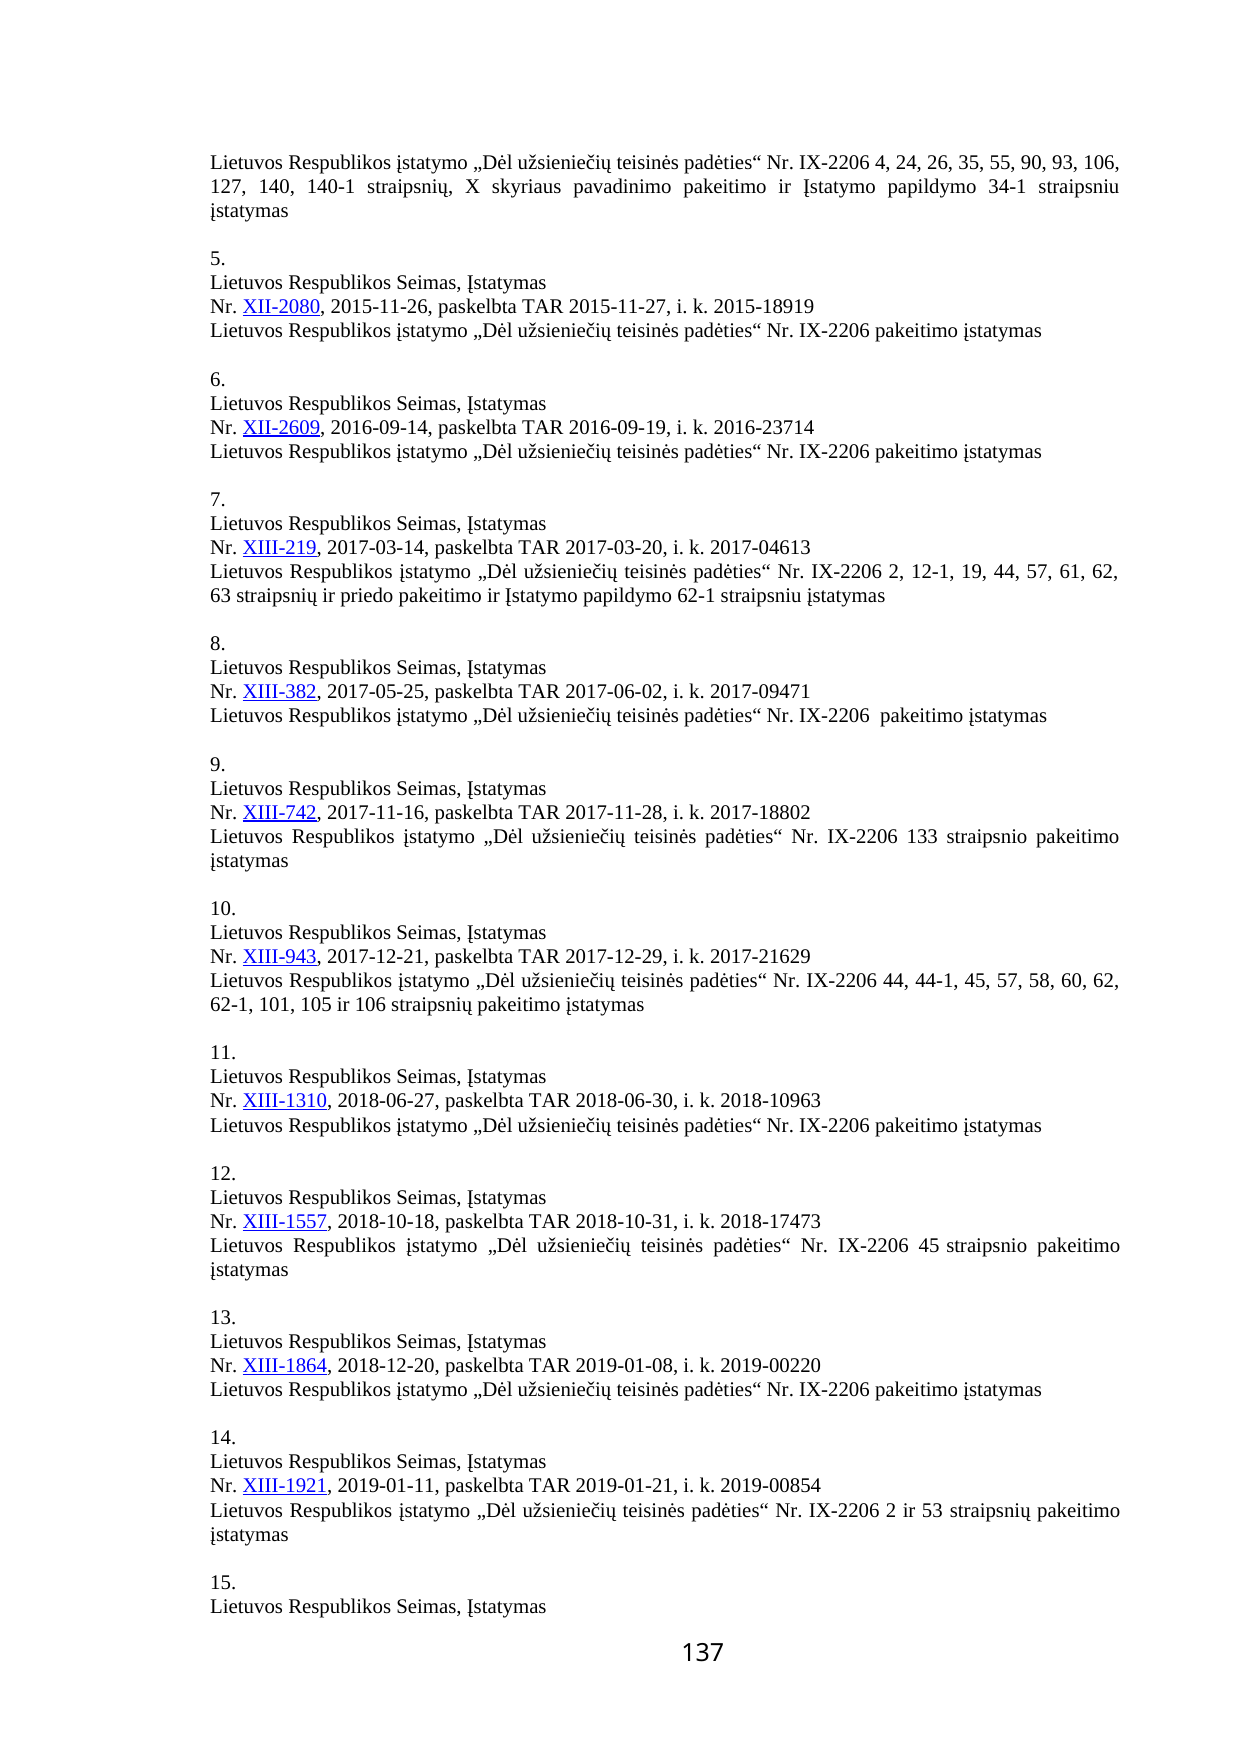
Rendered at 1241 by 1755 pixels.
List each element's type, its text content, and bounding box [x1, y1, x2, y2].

text Nr. XIII-1864, 2018-12-20, paskelbta TAR 2019-01-08, i. k. 2019-00220 [210, 1353, 1120, 1377]
text 9. [210, 752, 1120, 776]
text Lietuvos Respublikos įstatymo „Dėl užsieniečių teisinės padėties“ Nr. IX-2206 pakeitimo įstatymas [210, 1112, 1120, 1137]
text 15. [210, 1570, 1120, 1594]
text 10. [210, 896, 1120, 920]
text Lietuvos Respublikos Seimas, Įstatymas [210, 1185, 1120, 1209]
text Lietuvos Respublikos įstatymo „Dėl užsieniečių teisinės padėties“ Nr. IX-2206 4, 24, 26, 35, 55, 90, 93, 106, 127, 140, 140-1 straipsnių, X skyriaus pavadinimo pakeitimo ir Įstatymo papildymo 34-1 straipsniu įstatymas [210, 150, 1120, 222]
text Lietuvos Respublikos įstatymo „Dėl užsieniečių teisinės padėties“ Nr. IX-2206 44, 44-1, 45, 57, 58, 60, 62, 62-1, 101, 105 ir 106 straipsnių pakeitimo įstatymas [210, 968, 1120, 1016]
text 5. [210, 246, 1120, 270]
text Lietuvos Respublikos įstatymo „Dėl užsieniečių teisinės padėties“ Nr. IX-2206 pakeitimo įstatymas [210, 703, 1120, 727]
text 7. [210, 487, 1120, 511]
text Nr. XIII-742, 2017-11-16, paskelbta TAR 2017-11-28, i. k. 2017-18802 [210, 800, 1120, 824]
text Lietuvos Respublikos įstatymo „Dėl užsieniečių teisinės padėties“ Nr. IX-2206 pakeitimo įstatymas [210, 318, 1120, 342]
text Lietuvos Respublikos įstatymo „Dėl užsieniečių teisinės padėties“ Nr. IX-2206 pakeitimo įstatymas [210, 1377, 1120, 1401]
text Nr. XIII-382, 2017-05-25, paskelbta TAR 2017-06-02, i. k. 2017-09471 [210, 679, 1120, 703]
text Lietuvos Respublikos įstatymo „Dėl užsieniečių teisinės padėties“ Nr. IX-2206 133 straipsnio pakeitimo įstatymas [210, 824, 1120, 872]
text Lietuvos Respublikos įstatymo „Dėl užsieniečių teisinės padėties“ Nr. IX-2206 2 ir 53 straipsnių pakeitimo įstatymas [210, 1497, 1120, 1546]
text Lietuvos Respublikos Seimas, Įstatymas [210, 511, 1120, 535]
text 11. [210, 1040, 1120, 1064]
text 12. [210, 1161, 1120, 1185]
text Lietuvos Respublikos Seimas, Įstatymas [210, 1329, 1120, 1353]
text Lietuvos Respublikos Seimas, Įstatymas [210, 391, 1120, 415]
text Lietuvos Respublikos Seimas, Įstatymas [210, 1449, 1120, 1473]
text Lietuvos Respublikos Seimas, Įstatymas [210, 655, 1120, 679]
text Nr. XII-2609, 2016-09-14, paskelbta TAR 2016-09-19, i. k. 2016-23714 [210, 415, 1120, 439]
text Nr. XIII-219, 2017-03-14, paskelbta TAR 2017-03-20, i. k. 2017-04613 [210, 535, 1120, 559]
text Lietuvos Respublikos įstatymo „Dėl užsieniečių teisinės padėties“ Nr. IX-2206 45 straipsnio pakeitimo įstatymas [210, 1233, 1120, 1281]
text Lietuvos Respublikos Seimas, Įstatymas [210, 1064, 1120, 1088]
text Lietuvos Respublikos Seimas, Įstatymas [210, 270, 1120, 294]
text Nr. XII-2080, 2015-11-26, paskelbta TAR 2015-11-27, i. k. 2015-18919 [210, 294, 1120, 318]
text Lietuvos Respublikos Seimas, Įstatymas [210, 920, 1120, 944]
text Lietuvos Respublikos įstatymo „Dėl užsieniečių teisinės padėties“ Nr. IX-2206 2, 12-1, 19, 44, 57, 61, 62, 63 straipsnių ir priedo pakeitimo ir Įstatymo papildymo 62-1 straipsniu įstatymas [210, 559, 1120, 607]
text Nr. XIII-1310, 2018-06-27, paskelbta TAR 2018-06-30, i. k. 2018-10963 [210, 1088, 1120, 1112]
text 8. [210, 631, 1120, 655]
text Nr. XIII-943, 2017-12-21, paskelbta TAR 2017-12-29, i. k. 2017-21629 [210, 944, 1120, 968]
text Nr. XIII-1557, 2018-10-18, paskelbta TAR 2018-10-31, i. k. 2018-17473 [210, 1209, 1120, 1233]
text Lietuvos Respublikos įstatymo „Dėl užsieniečių teisinės padėties“ Nr. IX-2206 pakeitimo įstatymas [210, 439, 1120, 463]
text Lietuvos Respublikos Seimas, Įstatymas [210, 776, 1120, 800]
text Nr. XIII-1921, 2019-01-11, paskelbta TAR 2019-01-21, i. k. 2019-00854 [210, 1473, 1120, 1497]
text 6. [210, 367, 1120, 391]
text 13. [210, 1305, 1120, 1329]
text Lietuvos Respublikos Seimas, Įstatymas [210, 1594, 1120, 1618]
text 14. [210, 1425, 1120, 1449]
